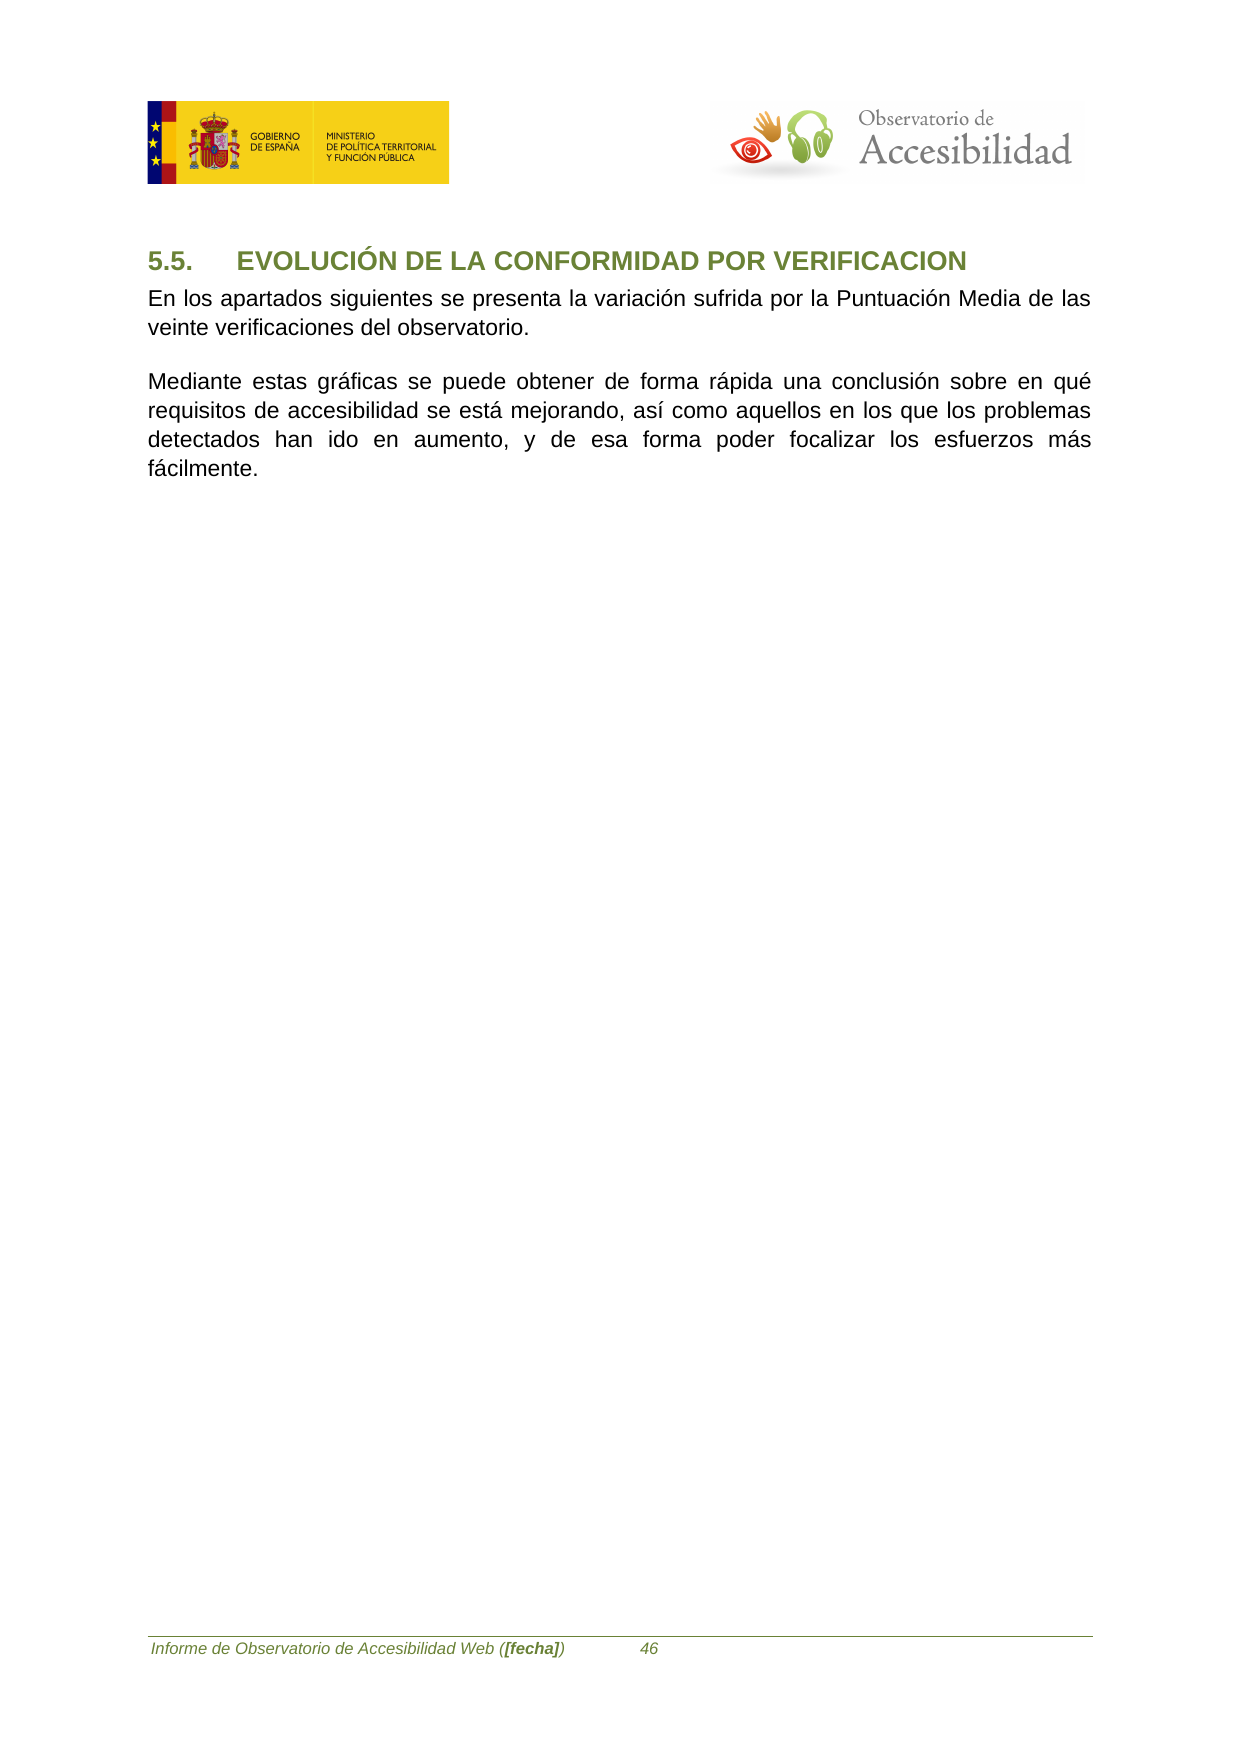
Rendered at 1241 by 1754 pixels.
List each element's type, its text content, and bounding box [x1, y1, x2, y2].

picture [710, 101, 1086, 184]
subtitle Evolución de la conformidad por Verificacion [148, 245, 1092, 276]
picture [147, 101, 450, 184]
text En los apartados siguientes se presenta la variación sufrida por la Puntuación Media de las veinte verificaciones del observatorio. [148, 285, 1092, 341]
text Mediante estas gráficas se puede obtener de forma rápida una conclusión sobre en qué requisitos de accesibilidad se está mejorando, así como aquellos en los que los problemas detectados han ido en aumento, y de esa forma poder focalizar los esfuerzos más fácilmente. [148, 368, 1092, 481]
